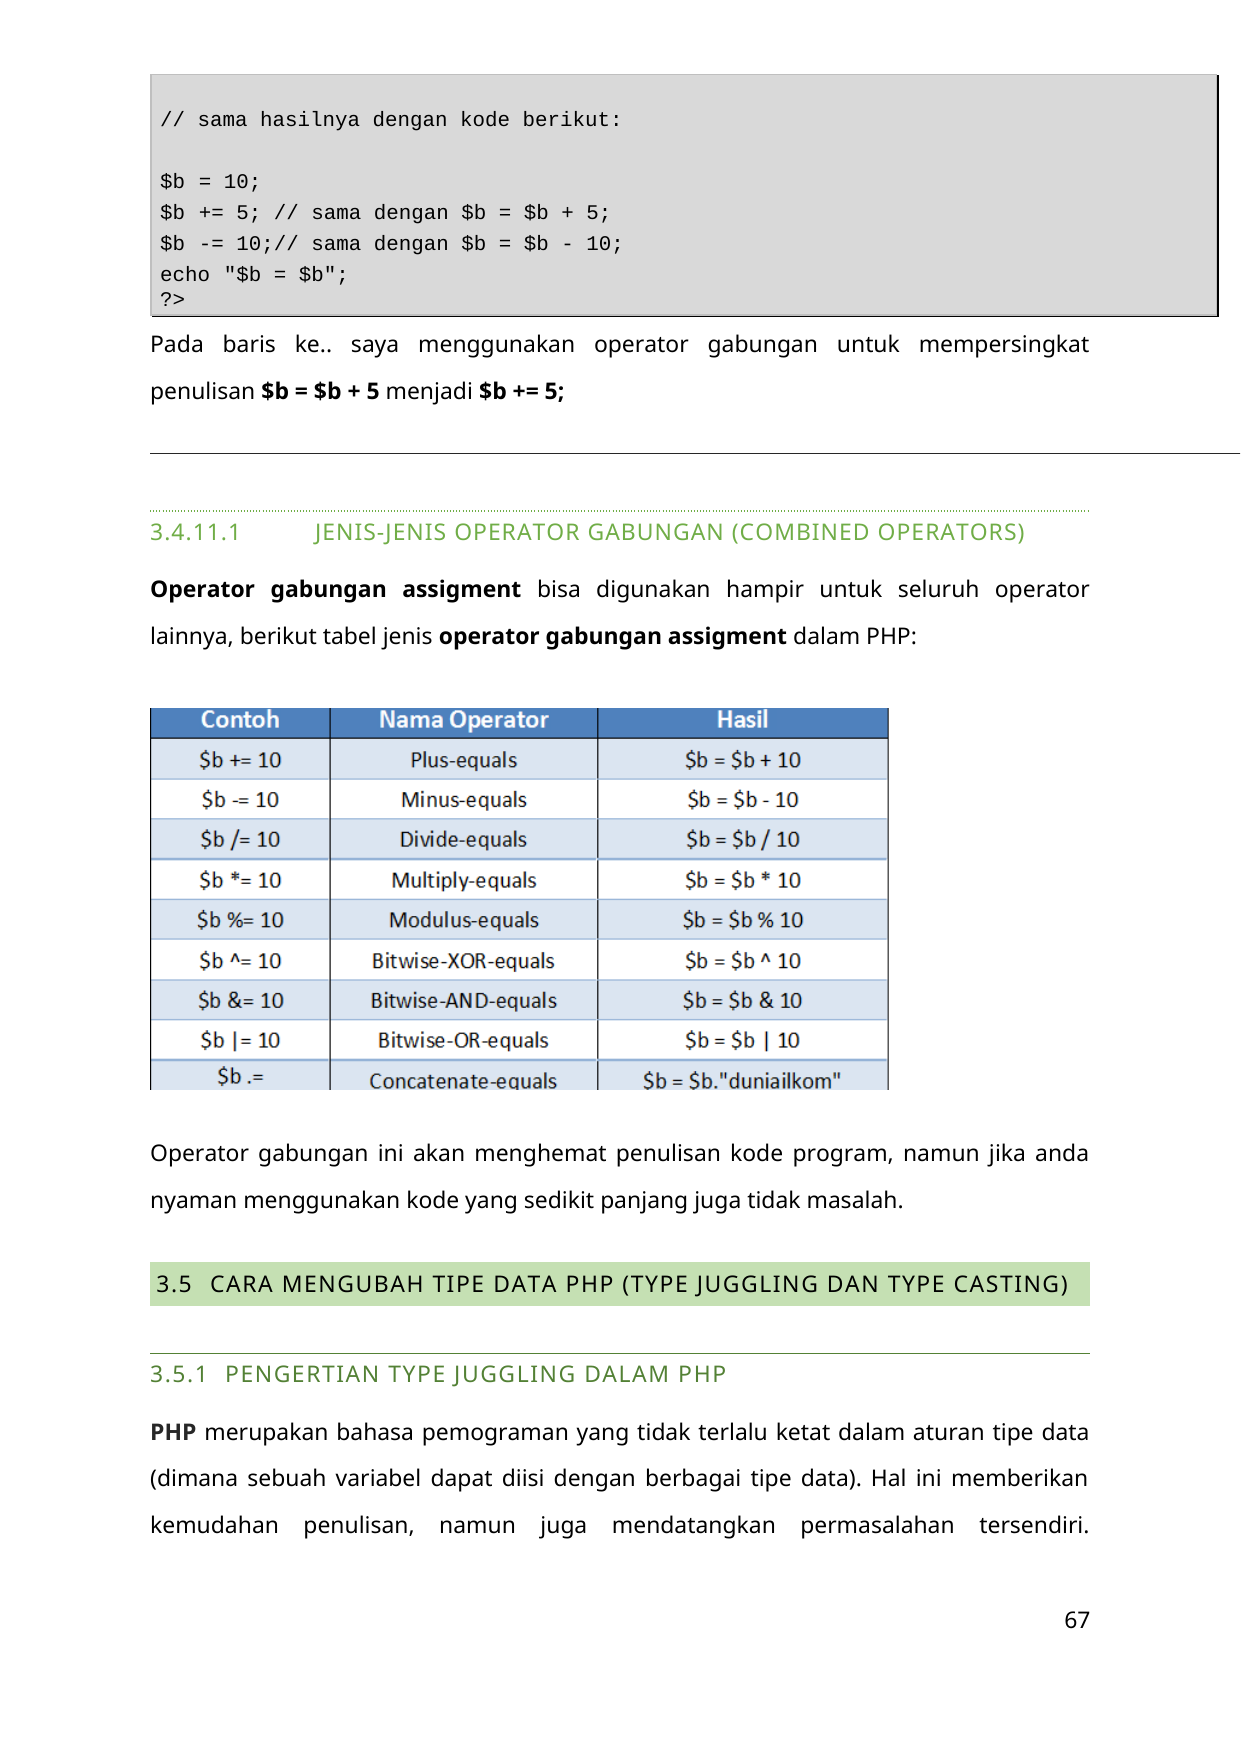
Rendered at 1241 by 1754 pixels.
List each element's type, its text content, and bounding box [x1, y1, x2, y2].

text PHP merupakan bahasa pemograman yang tidak terlalu ketat dalam aturan tipe data (dimana sebuah variabel dapat diisi dengan berbagai tipe data). Hal ini memberikan kemudahan penulisan, namun juga mendatangkan permasalahan tersendiri. [150, 1415, 1090, 1540]
subtitle Cara Mengubah Tipe Data PHP (Type Juggling dan Type Casting) [156, 1268, 1084, 1299]
text Operator gabungan assigment bisa digunakan hampir untuk seluruh operator lainnya, berikut tabel jenis operator gabungan assigment dalam PHP: [150, 573, 1090, 651]
subtitle Jenis-jenis Operator Gabungan (Combined Operators) [150, 510, 1090, 547]
text Pada baris ke.. saya menggunakan operator gabungan untuk mempersingkat penulisan $b = $b + 5 menjadi $b += 5; [150, 328, 1090, 406]
text Operator gabungan ini akan menghemat penulisan kode program, namun jika anda nyaman menggunakan kode yang sedikit panjang juga tidak masalah. [150, 1137, 1090, 1215]
picture [150, 708, 889, 1090]
subtitle Pengertian Type Juggling dalam PHP [150, 1354, 1090, 1389]
